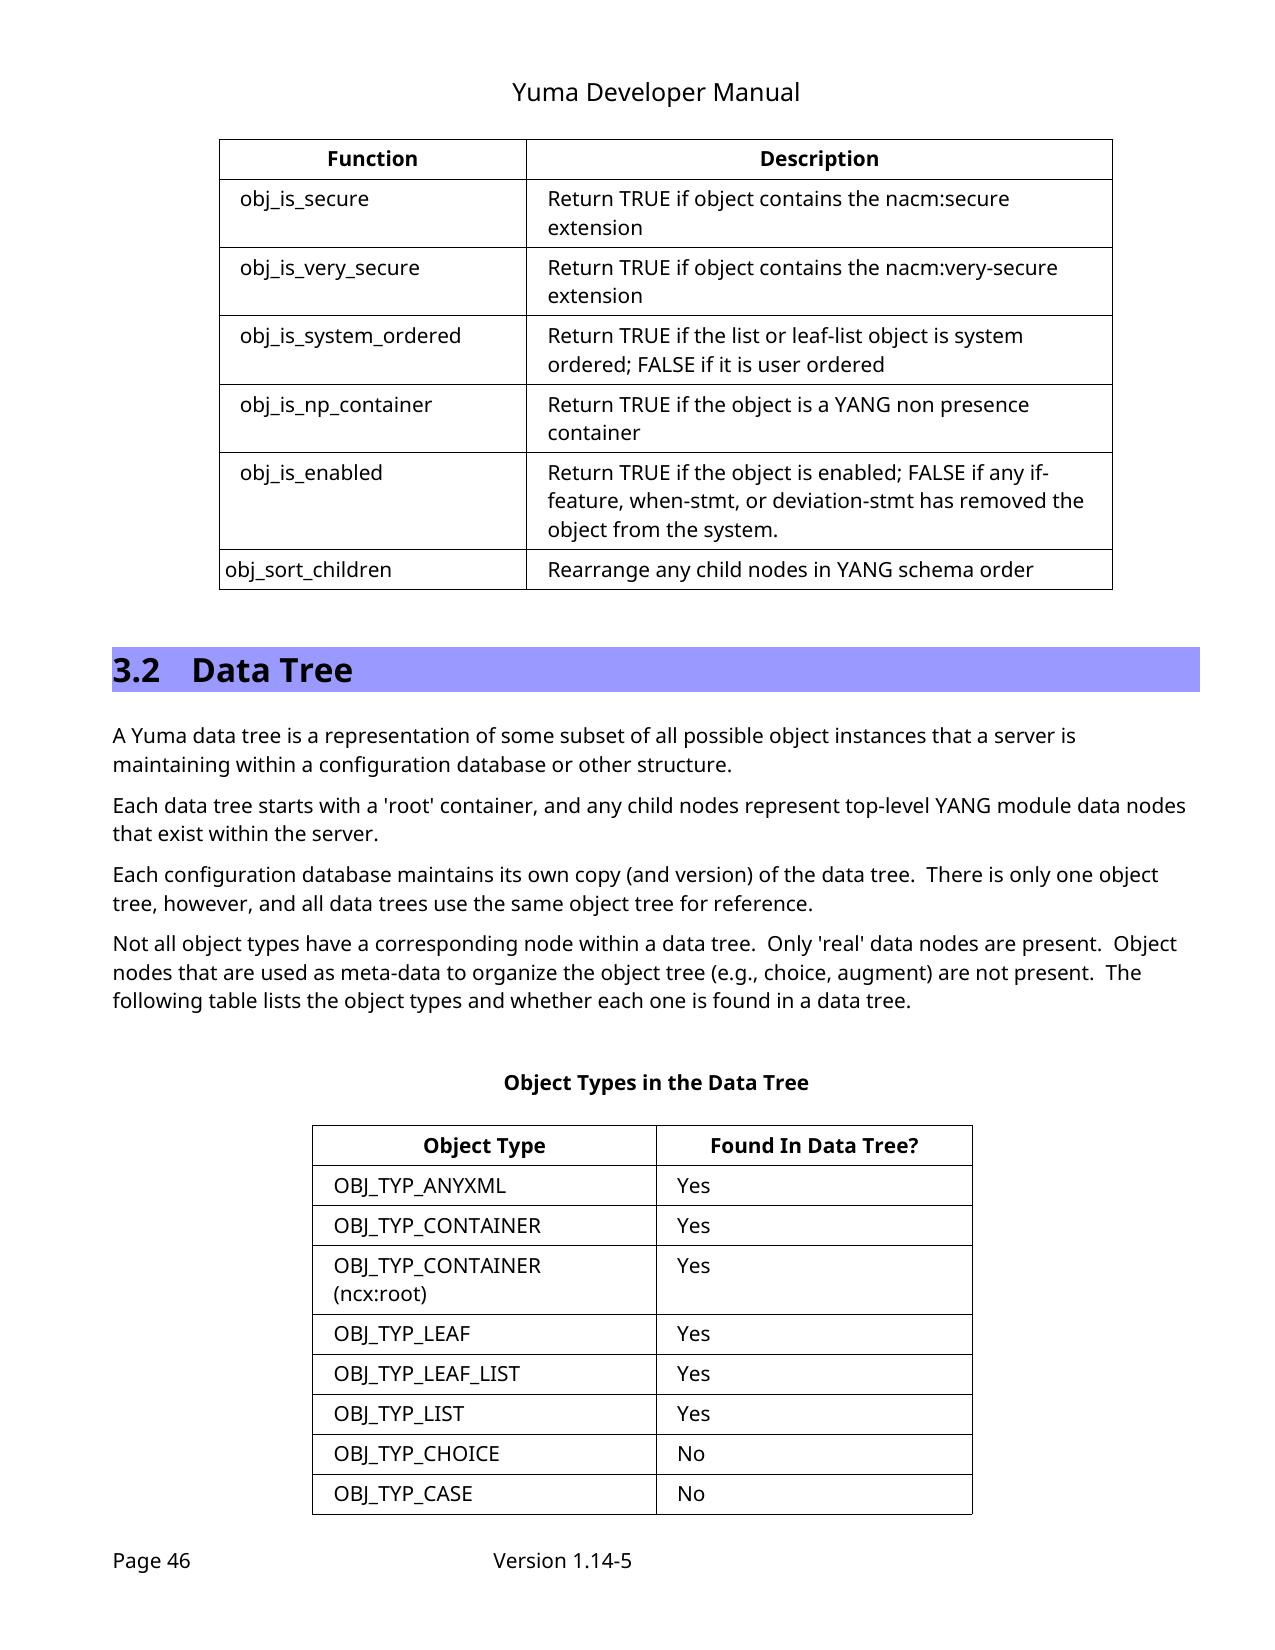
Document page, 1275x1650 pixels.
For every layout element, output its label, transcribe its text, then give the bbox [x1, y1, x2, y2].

table_header Found In Data Tree? [657, 1126, 972, 1165]
table_cell Rearrange any child nodes in YANG schema order [527, 550, 1112, 589]
table_cell obj_is_secure [220, 180, 526, 247]
subtitle Data Tree [112, 647, 1200, 692]
table_cell obj_is_np_container [220, 385, 526, 452]
table_cell Yes [657, 1246, 972, 1314]
table_cell Return TRUE if the object is enabled; FALSE if any if-feature, when-stmt, or deviation-stmt has removed the object from the system. [527, 453, 1112, 549]
text A Yuma data tree is a representation of some subset of all possible object instances that a server is maintaining within a configuration database or other structure. [112, 721, 1200, 778]
table_cell Yes [657, 1166, 972, 1205]
table_cell obj_is_system_ordered [220, 316, 526, 384]
table_cell Return TRUE if the list or leaf-list object is system ordered; FALSE if it is user ordered [527, 316, 1112, 384]
table_cell Return TRUE if the object is a YANG non presence container [527, 385, 1112, 452]
table_cell OBJ_TYP_CASE [313, 1475, 656, 1514]
table_cell No [657, 1435, 972, 1474]
table_header Object Type [313, 1126, 656, 1165]
table_cell Yes [657, 1355, 972, 1394]
table_header Description [527, 140, 1112, 178]
table_cell obj_is_very_secure [220, 248, 526, 315]
table_cell OBJ_TYP_CHOICE [313, 1435, 656, 1474]
table_cell Yes [657, 1395, 972, 1434]
table_cell Return TRUE if object contains the nacm:very-secure extension [527, 248, 1112, 315]
table_cell OBJ_TYP_CONTAINER [313, 1206, 656, 1245]
text Not all object types have a corresponding node within a data tree. Only 'real' data nodes are present. Object nodes that are used as meta-data to organize the object tree (e.g., choice, augment) are not present. The following table lists the object types and whether each one is found in a data tree. [112, 929, 1200, 1015]
table_cell obj_is_enabled [220, 453, 526, 549]
table_cell OBJ_TYP_CONTAINER (ncx:root) [313, 1246, 656, 1314]
table_cell OBJ_TYP_LEAF [313, 1315, 656, 1354]
text Each configuration database maintains its own copy (and version) of the data tree. There is only one object tree, however, and all data trees use the same object tree for reference. [112, 860, 1200, 917]
table_cell Yes [657, 1315, 972, 1354]
table_cell No [657, 1475, 972, 1514]
subtitle Object Types in the Data Tree [127, 1068, 1185, 1097]
table_cell Return TRUE if object contains the nacm:secure extension [527, 180, 1112, 247]
table_cell Yes [657, 1206, 972, 1245]
table_cell OBJ_TYP_LEAF_LIST [313, 1355, 656, 1394]
table_cell OBJ_TYP_ANYXML [313, 1166, 656, 1205]
table_cell OBJ_TYP_LIST [313, 1395, 656, 1434]
text Each data tree starts with a 'root' container, and any child nodes represent top-level YANG module data nodes that exist within the server. [112, 791, 1200, 848]
table_cell obj_sort_children [220, 550, 526, 589]
table_header Function [220, 140, 526, 178]
